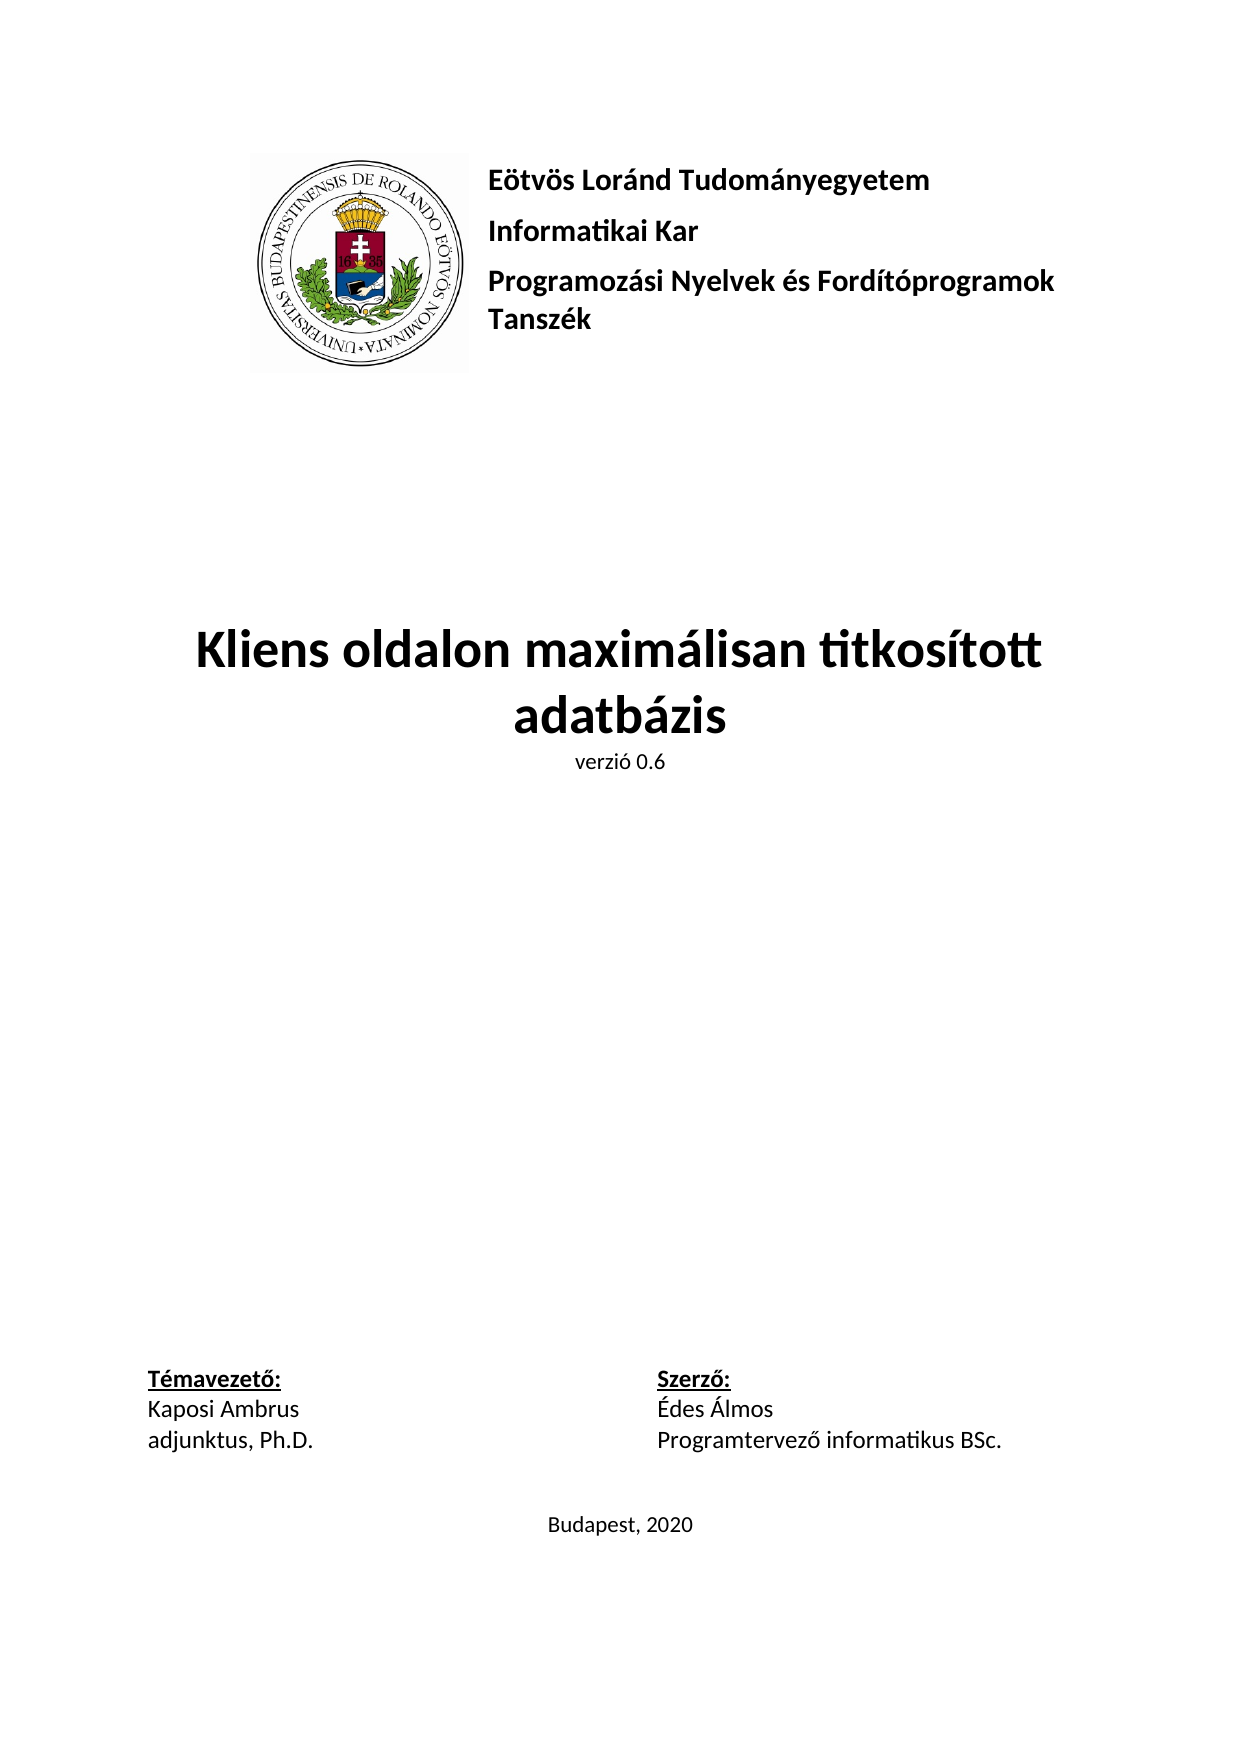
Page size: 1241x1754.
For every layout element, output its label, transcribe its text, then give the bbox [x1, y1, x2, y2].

text Eötvös Loránd Tudományegyetem [470, 160, 1093, 198]
text [148, 261, 250, 338]
text Édes Álmos [657, 1393, 1093, 1424]
text [148, 211, 250, 249]
text Programtervező informatikus BSc. [657, 1424, 1093, 1454]
text Témavezető: [148, 1363, 583, 1393]
text Kliens oldalon maximálisan titkosított adatbázis [148, 615, 1093, 747]
text Budapest, 2020 [148, 1511, 1093, 1538]
text adjunktus, Ph.D. [148, 1424, 583, 1454]
picture [250, 153, 470, 373]
text Szerző: [657, 1363, 1093, 1393]
text Kaposi Ambrus [148, 1393, 583, 1424]
text Informatikai Kar [470, 211, 1093, 249]
text [148, 160, 250, 198]
text Programozási Nyelvek és Fordítóprogramok Tanszék [470, 261, 1093, 338]
text verzió 0.6 [148, 747, 1093, 775]
